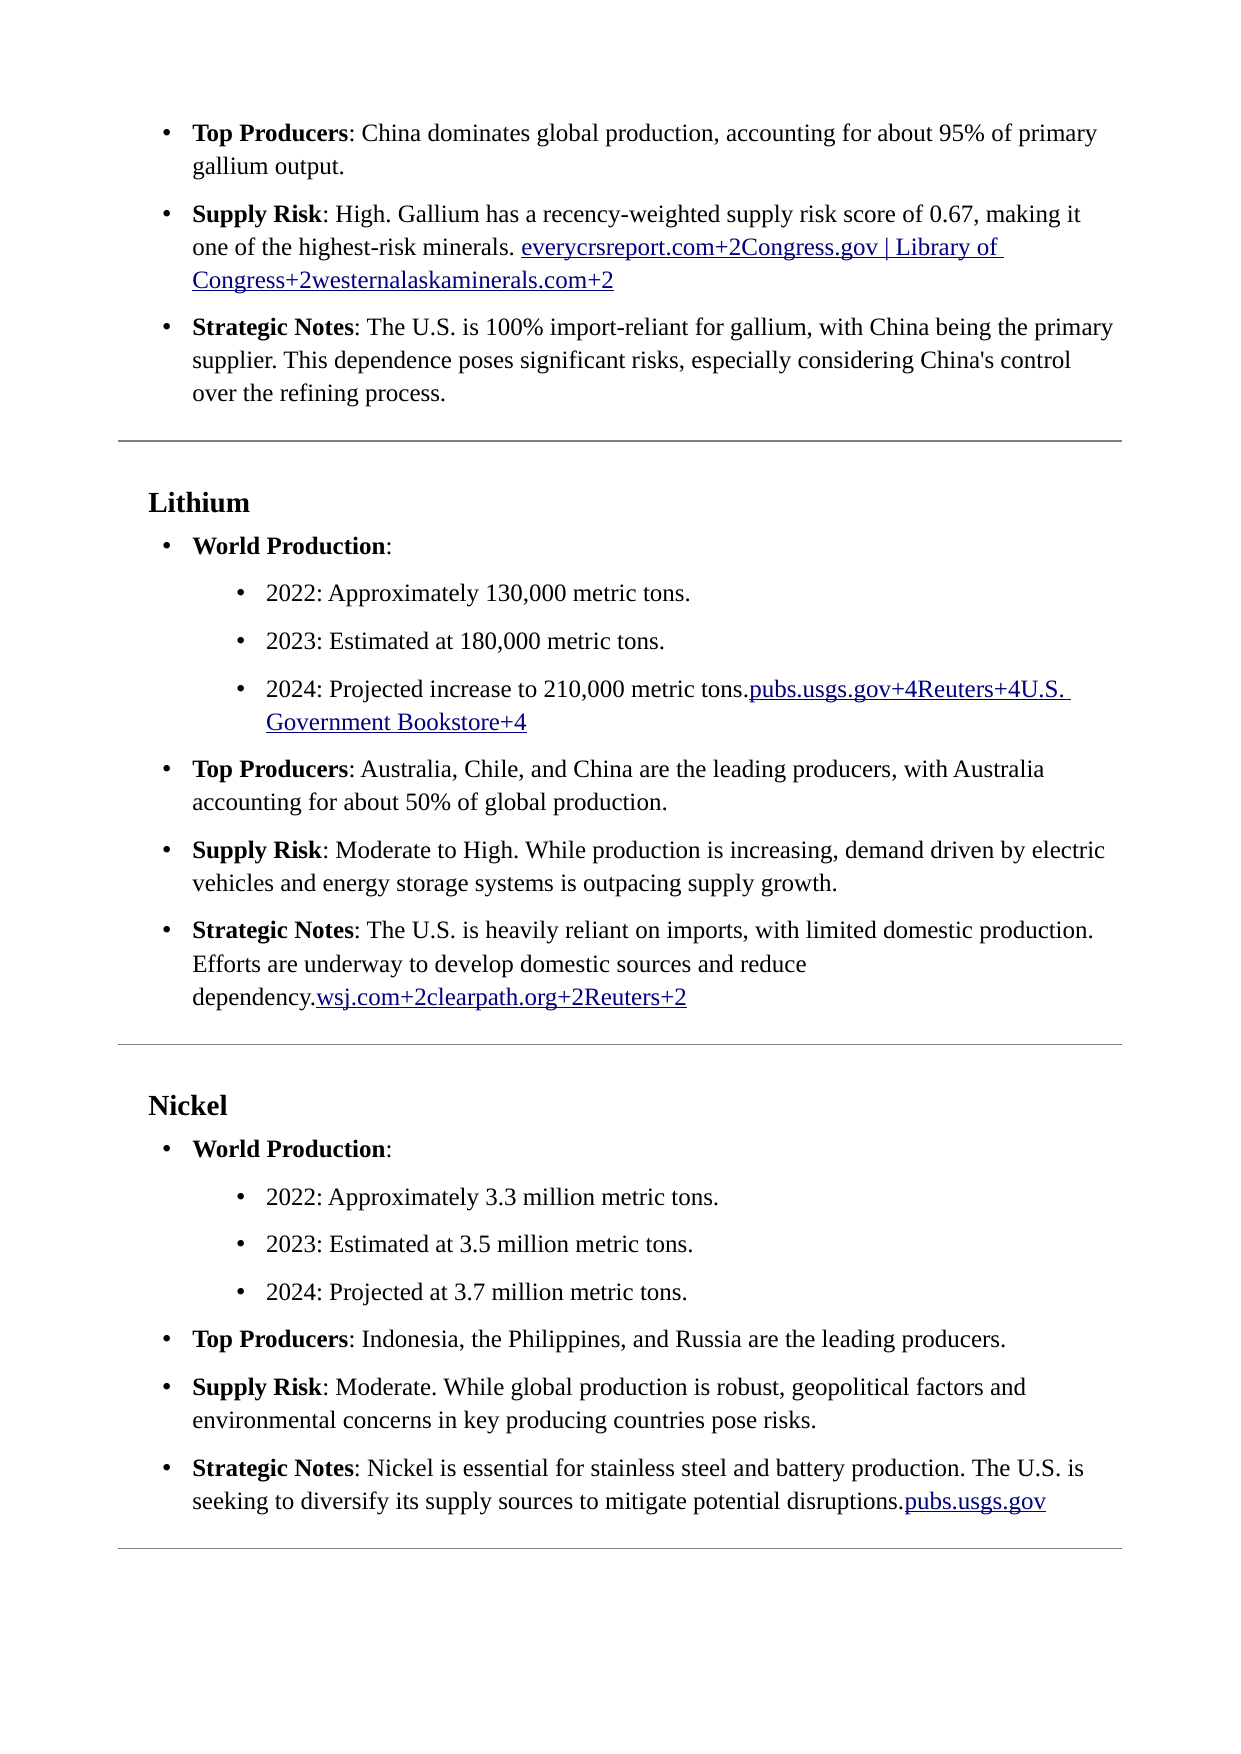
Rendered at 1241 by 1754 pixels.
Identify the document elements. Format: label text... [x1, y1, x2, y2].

list Top Producers: Australia, Chile, and China are the leading producers, with Australia accounting for about 50% of global production. [162, 754, 1122, 816]
subtitle 🧲 Nickel [118, 1088, 1122, 1122]
list Strategic Notes: Nickel is essential for stainless steel and battery production. The U.S. is seeking to diversify its supply sources to mitigate potential disruptions.pubs.usgs.gov [162, 1453, 1122, 1514]
list World Production: [162, 531, 1122, 560]
list 2022: Approximately 3.3 million metric tons. [236, 1182, 1122, 1211]
list Supply Risk: Moderate. While global production is robust, geopolitical factors and environmental concerns in key producing countries pose risks. [162, 1372, 1122, 1434]
list 2023: Estimated at 180,000 metric tons. [236, 626, 1122, 655]
subtitle 🔋 Lithium [118, 485, 1122, 518]
list Top Producers: Indonesia, the Philippines, and Russia are the leading producers. [162, 1324, 1122, 1353]
list 2022: Approximately 130,000 metric tons. [236, 578, 1122, 607]
list 2023: Estimated at 3.5 million metric tons. [236, 1229, 1122, 1258]
list Strategic Notes: The U.S. is heavily reliant on imports, with limited domestic production. Efforts are underway to develop domestic sources and reduce dependency.wsj.com+2clearpath.org+2Reuters+2 [162, 916, 1122, 1010]
list Strategic Notes: The U.S. is 100% import-reliant for gallium, with China being the primary supplier. This dependence poses significant risks, especially considering China's control over the refining process. [162, 312, 1122, 407]
list Supply Risk: Moderate to High. While production is increasing, demand driven by electric vehicles and energy storage systems is outpacing supply growth. [162, 835, 1122, 897]
list 2024: Projected at 3.7 million metric tons. [236, 1277, 1122, 1306]
list World Production: [162, 1134, 1122, 1163]
list 2024: Projected increase to 210,000 metric tons.pubs.usgs.gov+4Reuters+4U.S. Government Bookstore+4 [236, 674, 1122, 736]
list Supply Risk: High. Gallium has a recency-weighted supply risk score of 0.67, making it one of the highest-risk minerals. everycrsreport.com+2Congress.gov | Library of Congress+2westernalaskaminerals.com+2 [162, 199, 1122, 293]
list Top Producers: China dominates global production, accounting for about 95% of primary gallium output. [162, 118, 1122, 180]
